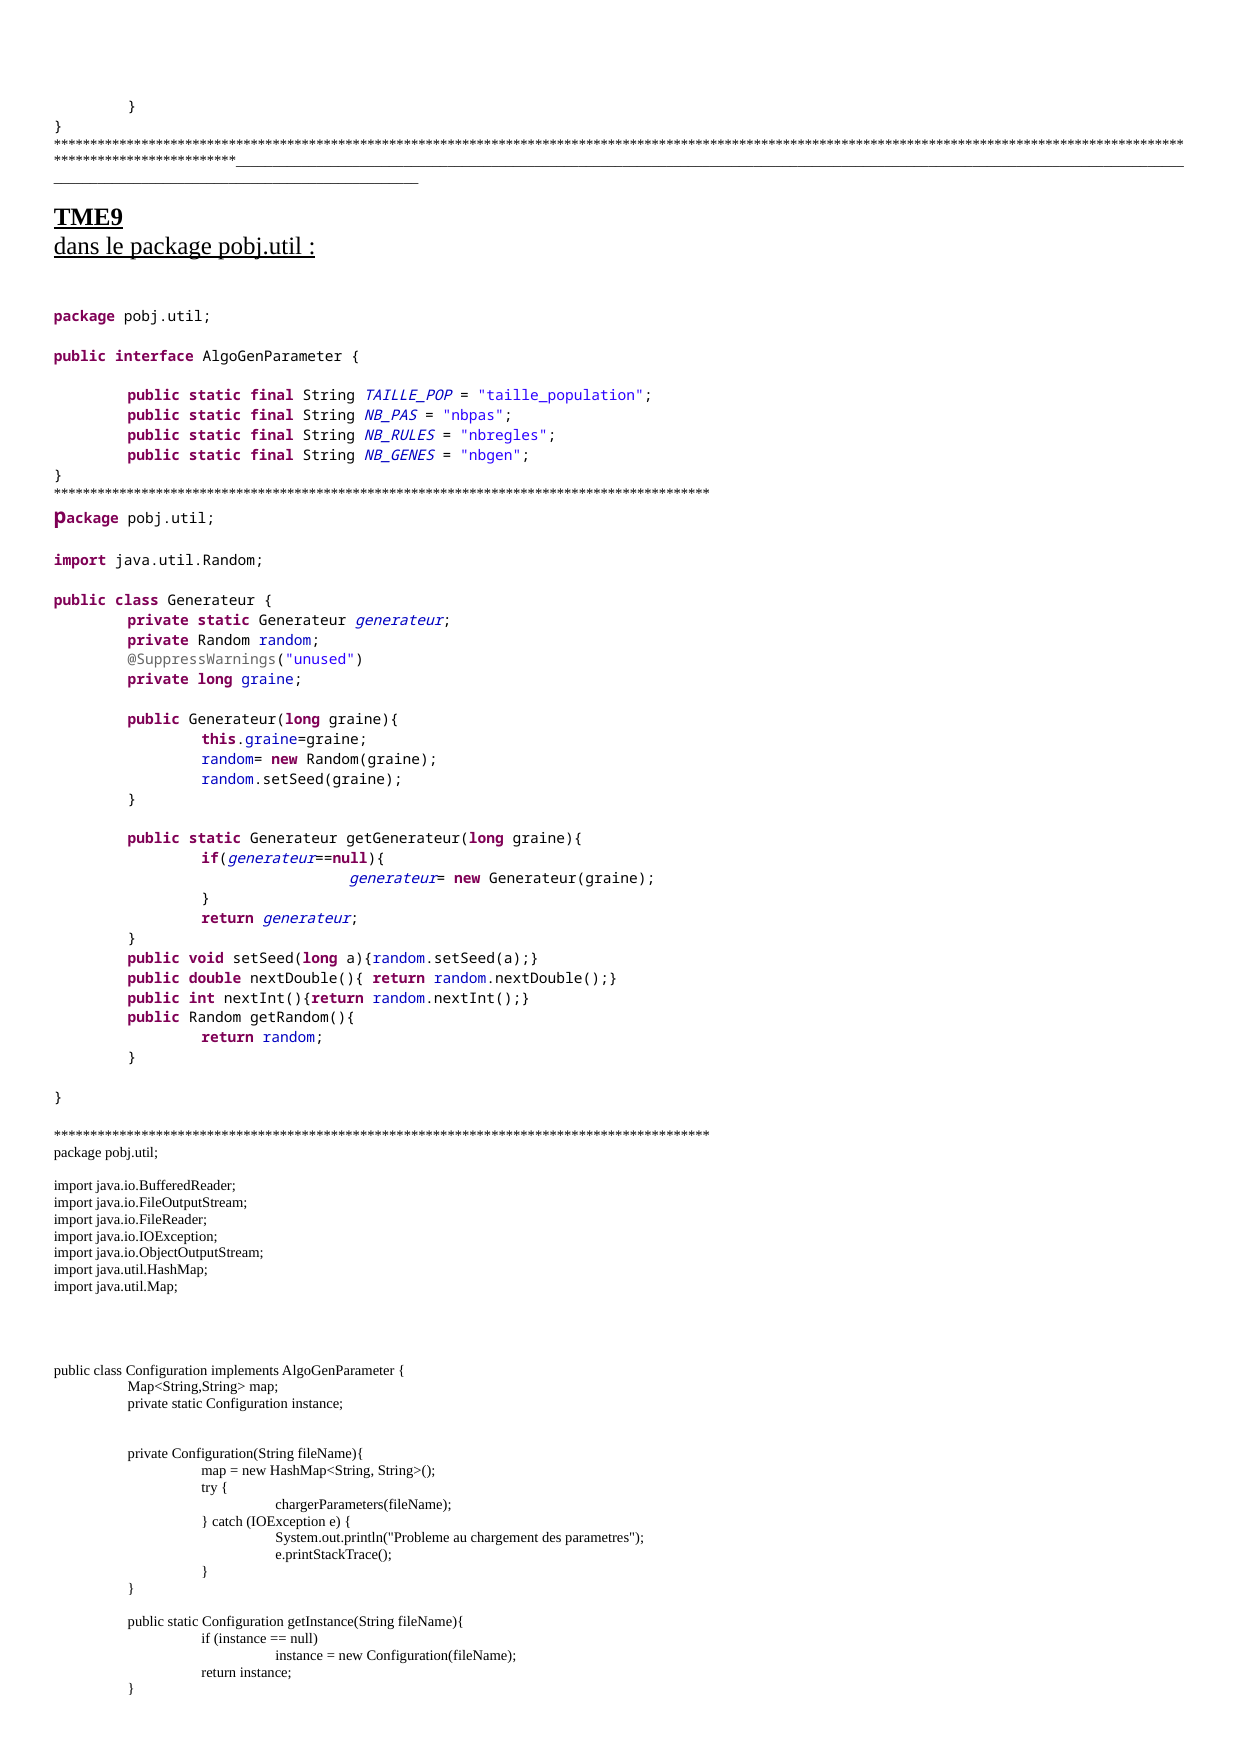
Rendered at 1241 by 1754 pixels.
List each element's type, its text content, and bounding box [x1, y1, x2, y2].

text package pobj.util; [53, 501, 1184, 530]
text import java.io.FileOutputStream; [53, 1194, 1184, 1211]
text package pobj.util; [53, 1143, 1184, 1160]
text this.graine=graine; [53, 729, 1184, 749]
text ************************************************************************************************************************************************************************************____________________________________________________________________________________________________________________________________________________________________________________ [53, 135, 1184, 186]
text } [53, 928, 1184, 948]
text import java.util.Random; [53, 550, 1184, 569]
text public static final String NB_RULES = "nbregles"; [53, 425, 1184, 445]
text random= new Random(graine); [53, 749, 1184, 768]
text import java.io.FileReader; [53, 1211, 1184, 1227]
text } [53, 1047, 1184, 1067]
text e.printStackTrace(); [53, 1546, 1184, 1563]
text } [53, 1087, 1184, 1107]
text instance = new Configuration(fileName); [53, 1647, 1184, 1663]
text public class Configuration implements AlgoGenParameter { [53, 1361, 1184, 1378]
text Map<String,String> map; [53, 1378, 1184, 1395]
text public class Generateur { [53, 589, 1184, 609]
text } [53, 465, 1184, 484]
text } [53, 1563, 1184, 1579]
text } [53, 888, 1184, 908]
text System.out.println("Probleme au chargement des parametres"); [53, 1529, 1184, 1546]
text return generateur; [53, 908, 1184, 928]
text return random; [53, 1027, 1184, 1047]
text private Random random; [53, 629, 1184, 649]
text public static final String TAILLE_POP = "taille_population"; [53, 385, 1184, 405]
text chargerParameters(fileName); [53, 1496, 1184, 1512]
text ****************************************************************************************** [53, 1127, 1184, 1143]
text } [53, 788, 1184, 808]
text public void setSeed(long a){random.setSeed(a);} [53, 948, 1184, 967]
text import java.util.Map; [53, 1278, 1184, 1294]
text public static final String NB_GENES = "nbgen"; [53, 445, 1184, 465]
text private static Configuration instance; [53, 1395, 1184, 1412]
text ****************************************************************************************** [53, 484, 1184, 501]
text private long graine; [53, 669, 1184, 689]
text return instance; [53, 1663, 1184, 1680]
text map = new HashMap<String, String>(); [53, 1462, 1184, 1479]
text if (instance == null) [53, 1630, 1184, 1647]
text public double nextDouble(){ return random.nextDouble();} [53, 967, 1184, 987]
text private Configuration(String fileName){ [53, 1445, 1184, 1462]
text public Random getRandom(){ [53, 1007, 1184, 1027]
text } [53, 96, 1184, 116]
text import java.io.IOException; [53, 1227, 1184, 1244]
text if(generateur==null){ [53, 848, 1184, 868]
text } catch (IOException e) { [53, 1512, 1184, 1529]
text public static Generateur getGenerateur(long graine){ [53, 828, 1184, 848]
text import java.util.HashMap; [53, 1261, 1184, 1278]
text @SuppressWarnings("unused") [53, 649, 1184, 669]
text dans le package pobj.util : [53, 231, 1184, 260]
text random.setSeed(graine); [53, 768, 1184, 788]
text } [53, 1680, 1184, 1697]
text public static Configuration getInstance(String fileName){ [53, 1613, 1184, 1630]
text public static final String NB_PAS = "nbpas"; [53, 405, 1184, 425]
text TME9 [53, 202, 1184, 231]
text } [53, 1579, 1184, 1596]
text public Generateur(long graine){ [53, 709, 1184, 729]
text } [53, 116, 1184, 135]
text package pobj.util; [53, 306, 1184, 325]
text import java.io.ObjectOutputStream; [53, 1244, 1184, 1261]
text import java.io.BufferedReader; [53, 1177, 1184, 1194]
text generateur= new Generateur(graine); [53, 868, 1184, 888]
text public interface AlgoGenParameter { [53, 345, 1184, 365]
text public int nextInt(){return random.nextInt();} [53, 987, 1184, 1007]
text private static Generateur generateur; [53, 609, 1184, 629]
text try { [53, 1479, 1184, 1496]
